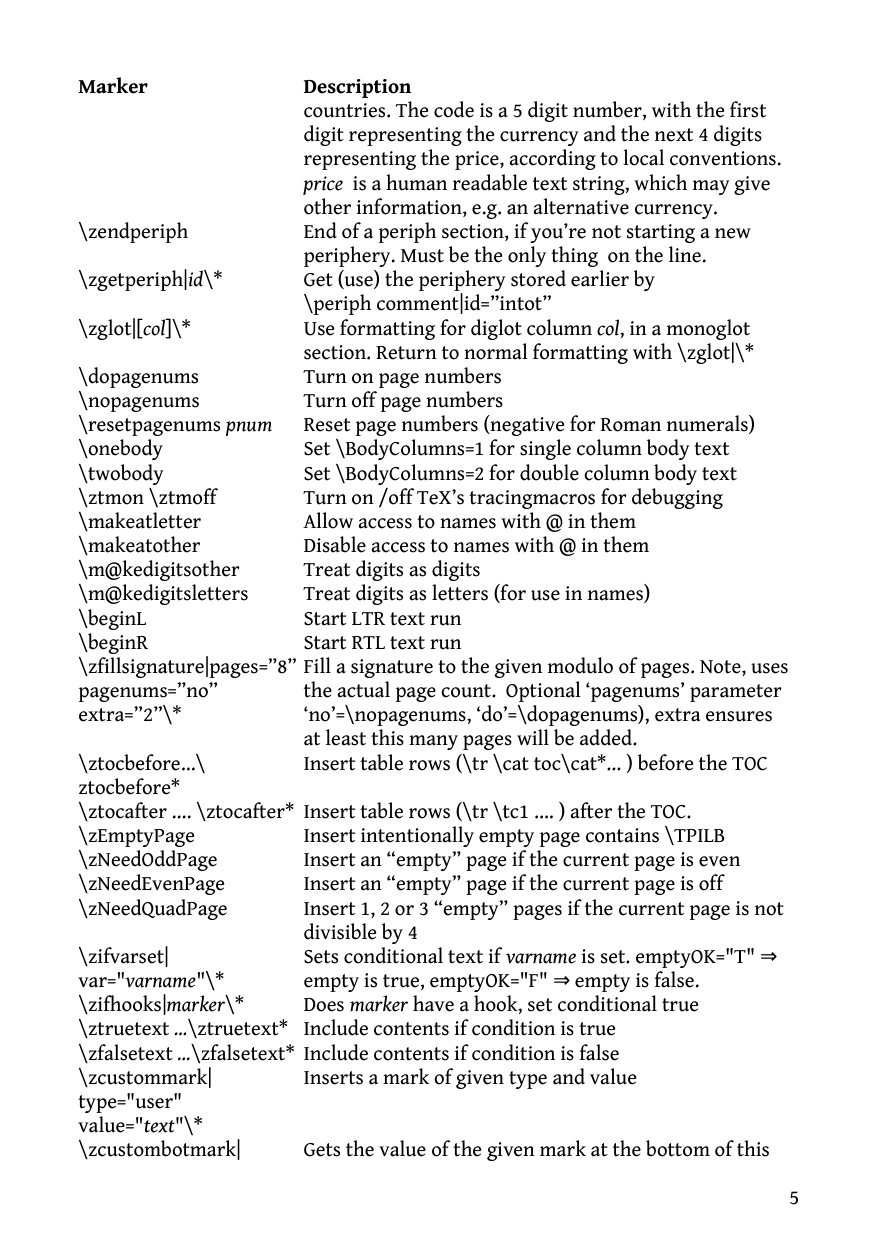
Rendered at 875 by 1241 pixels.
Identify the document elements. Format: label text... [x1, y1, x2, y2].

table_cell Turn on /off TeX’s tracingmacros for debugging [300, 486, 796, 510]
table_cell \m@kedigitsletters [75, 583, 300, 607]
table_cell Treat digits as letters (for use in names) [300, 583, 796, 607]
table_cell \makeatother [75, 534, 300, 558]
table_cell \ztocafter …. \ztocafter* [75, 800, 300, 824]
table_cell Include contents if condition is true [300, 1018, 796, 1042]
table_cell Reset page numbers (negative for Roman numerals) [300, 413, 796, 437]
table_cell \beginL [75, 607, 300, 631]
table_cell Gets the value of the given mark at the bottom of this [300, 1138, 796, 1171]
table_cell \twobody [75, 462, 300, 486]
table_cell Insert table rows (\tr \tc1 …. ) after the TOC. [300, 800, 796, 824]
table_cell \ztruetext …\ztruetext* [75, 1018, 300, 1042]
table_cell Turn off page numbers [300, 389, 796, 413]
table_cell \onebody [75, 438, 300, 462]
table_cell \ztocbefore…\ztocbefore* [75, 752, 300, 800]
table_cell \m@kedigitsother [75, 558, 300, 582]
table_cell Allow access to names with @ in them [300, 510, 796, 534]
table_cell Insert an “empty” page if the current page is even [300, 848, 796, 872]
table_cell \zcustommark|type="user" value="text"\* [75, 1066, 300, 1138]
table_cell Include contents if condition is false [300, 1042, 796, 1066]
table_cell Insert table rows (\tr \cat toc\cat*... ) before the TOC [300, 752, 796, 800]
table_cell \zfalsetext …\zfalsetext* [75, 1042, 300, 1066]
table_cell Treat digits as digits [300, 558, 796, 582]
table_cell \beginR [75, 631, 300, 655]
table_cell \zNeedOddPage [75, 848, 300, 872]
table_cell Disable access to names with @ in them [300, 534, 796, 558]
table_cell \zifvarset|var="varname"\* [75, 945, 300, 993]
table_cell Insert intentionally empty page contains \TPILB [300, 824, 796, 848]
table_cell Set \BodyColumns=1 for single column body text [300, 438, 796, 462]
table_cell [75, 99, 300, 220]
table_cell \dopagenums [75, 365, 300, 389]
table_cell \ztmon \ztmoff [75, 486, 300, 510]
table_cell Use formatting for diglot column col, in a monoglot section. Return to normal formatting with \zglot|\* [300, 317, 796, 365]
table_cell \zNeedEvenPage [75, 873, 300, 897]
table_cell Sets conditional text if varname is set. emptyOK="T" ⇒ empty is true, emptyOK="F" ⇒ empty is false. [300, 945, 796, 993]
table_cell Insert an “empty” page if the current page is off [300, 873, 796, 897]
table_cell Insert 1, 2 or 3 “empty” pages if the current page is not divisible by 4 [300, 897, 796, 945]
table_cell Does marker have a hook, set conditional true [300, 993, 796, 1017]
table_cell \resetpagenums pnum [75, 413, 300, 437]
table_cell \nopagenums [75, 389, 300, 413]
table_cell \zendperiph [75, 220, 300, 268]
table_cell Start LTR text run [300, 607, 796, 631]
table_cell Fill a signature to the given modulo of pages. Note, uses the actual page count. Optional ‘pagenums’ parameter ‘no’=\nopagenums, ‘do’=\dopagenums), extra ensures at least this many pages will be added. [300, 655, 796, 752]
table_cell \zgetperiph|id\* [75, 268, 300, 317]
table_cell End of a periph section, if you’re not starting a new periphery. Must be the only thing on the line. [300, 220, 796, 268]
table_cell Turn on page numbers [300, 365, 796, 389]
table_cell countries. The code is a 5 digit number, with the first digit representing the currency and the next 4 digits representing the price, according to local conventions. price is a human readable text string, which may give other information, e.g. an alternative currency. [300, 99, 796, 220]
table_cell \makeatletter [75, 510, 300, 534]
table_cell Get (use) the periphery stored earlier by \periph comment|id=”intot” [300, 268, 796, 317]
table_cell Inserts a mark of given type and value [300, 1066, 796, 1138]
table_cell \zNeedQuadPage [75, 897, 300, 945]
table_cell \zfillsignature|pages=”8” pagenums=”no” extra=”2”\* [75, 655, 300, 752]
table_header Description [300, 75, 796, 99]
table_cell \zcustombotmark| [75, 1138, 300, 1171]
table_cell \zEmptyPage [75, 824, 300, 848]
table_cell Start RTL text run [300, 631, 796, 655]
table_cell Set \BodyColumns=2 for double column body text [300, 462, 796, 486]
table_cell \zifhooks|marker\* [75, 993, 300, 1017]
table_cell \zglot|[col]\* [75, 317, 300, 365]
table_header Marker [75, 75, 300, 99]
